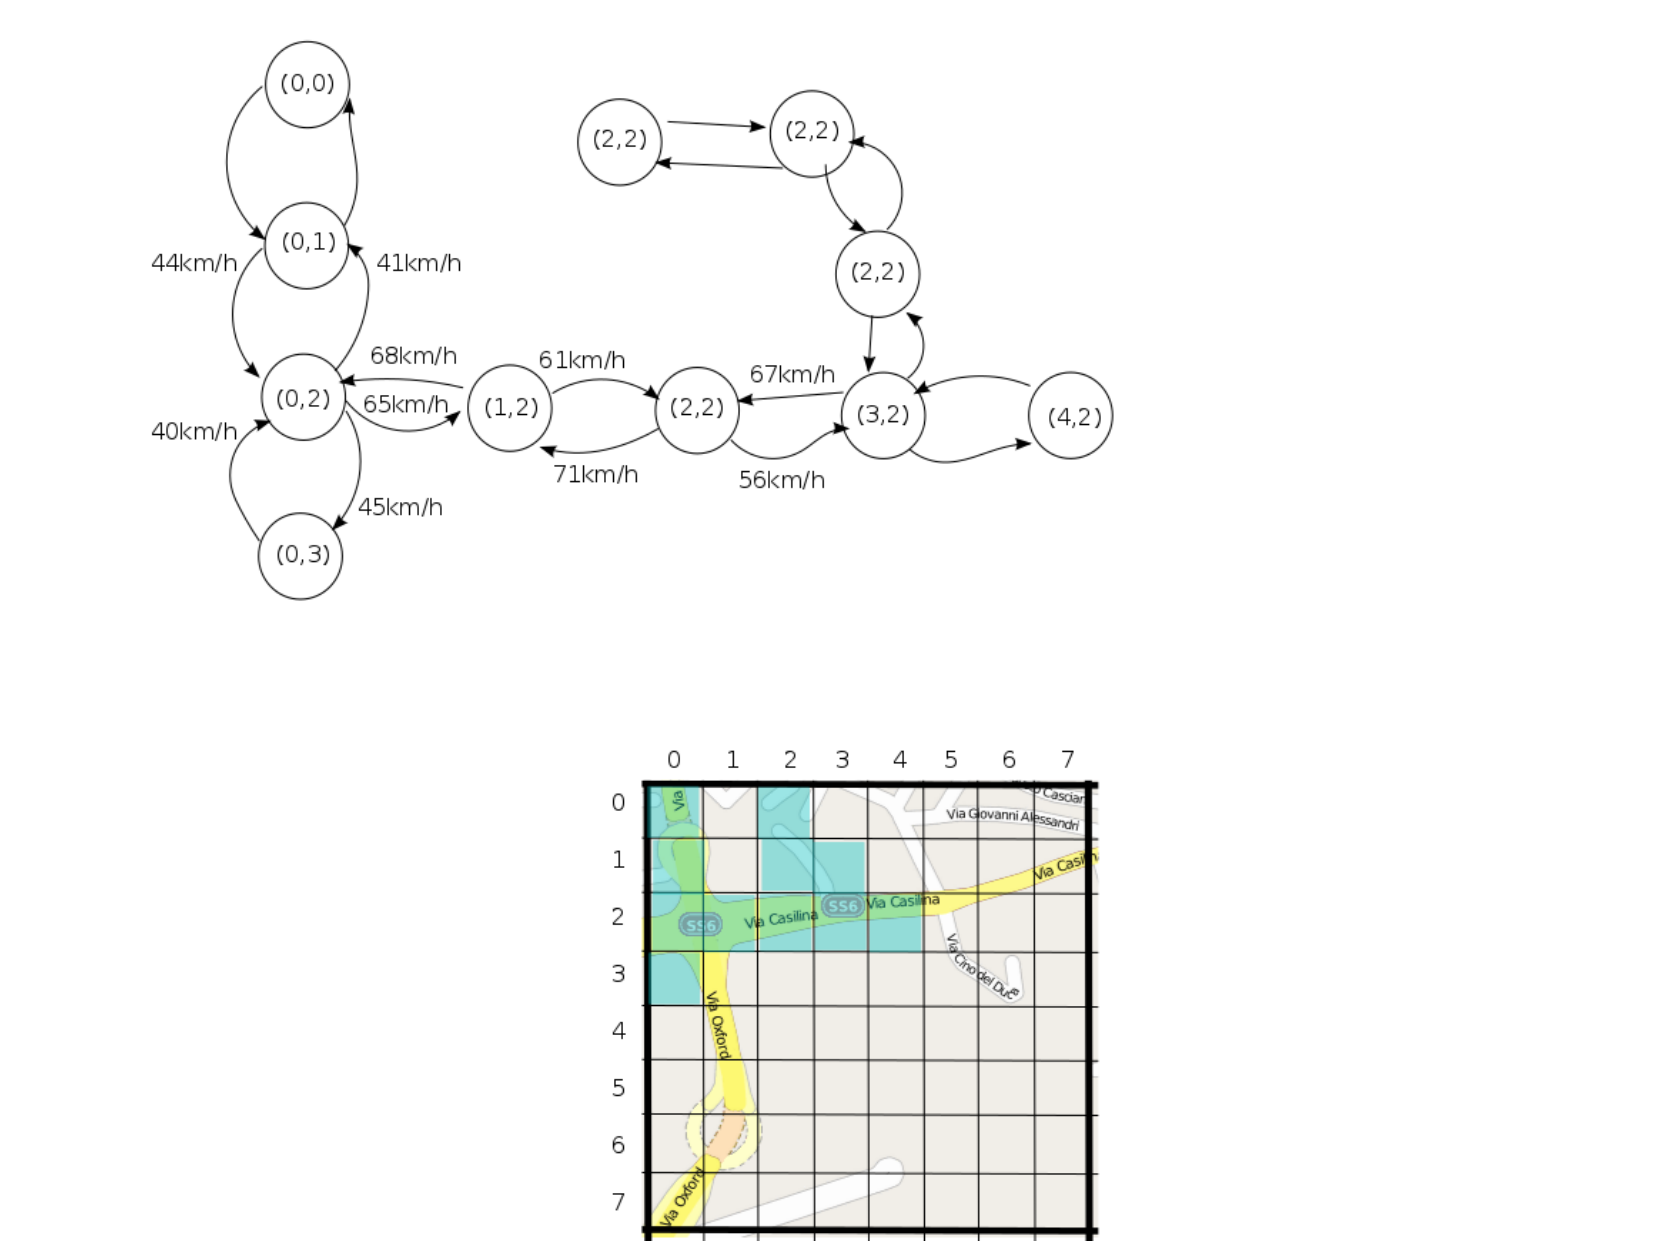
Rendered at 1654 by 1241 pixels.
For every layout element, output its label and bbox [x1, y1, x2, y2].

picture [138, 0, 1516, 1241]
